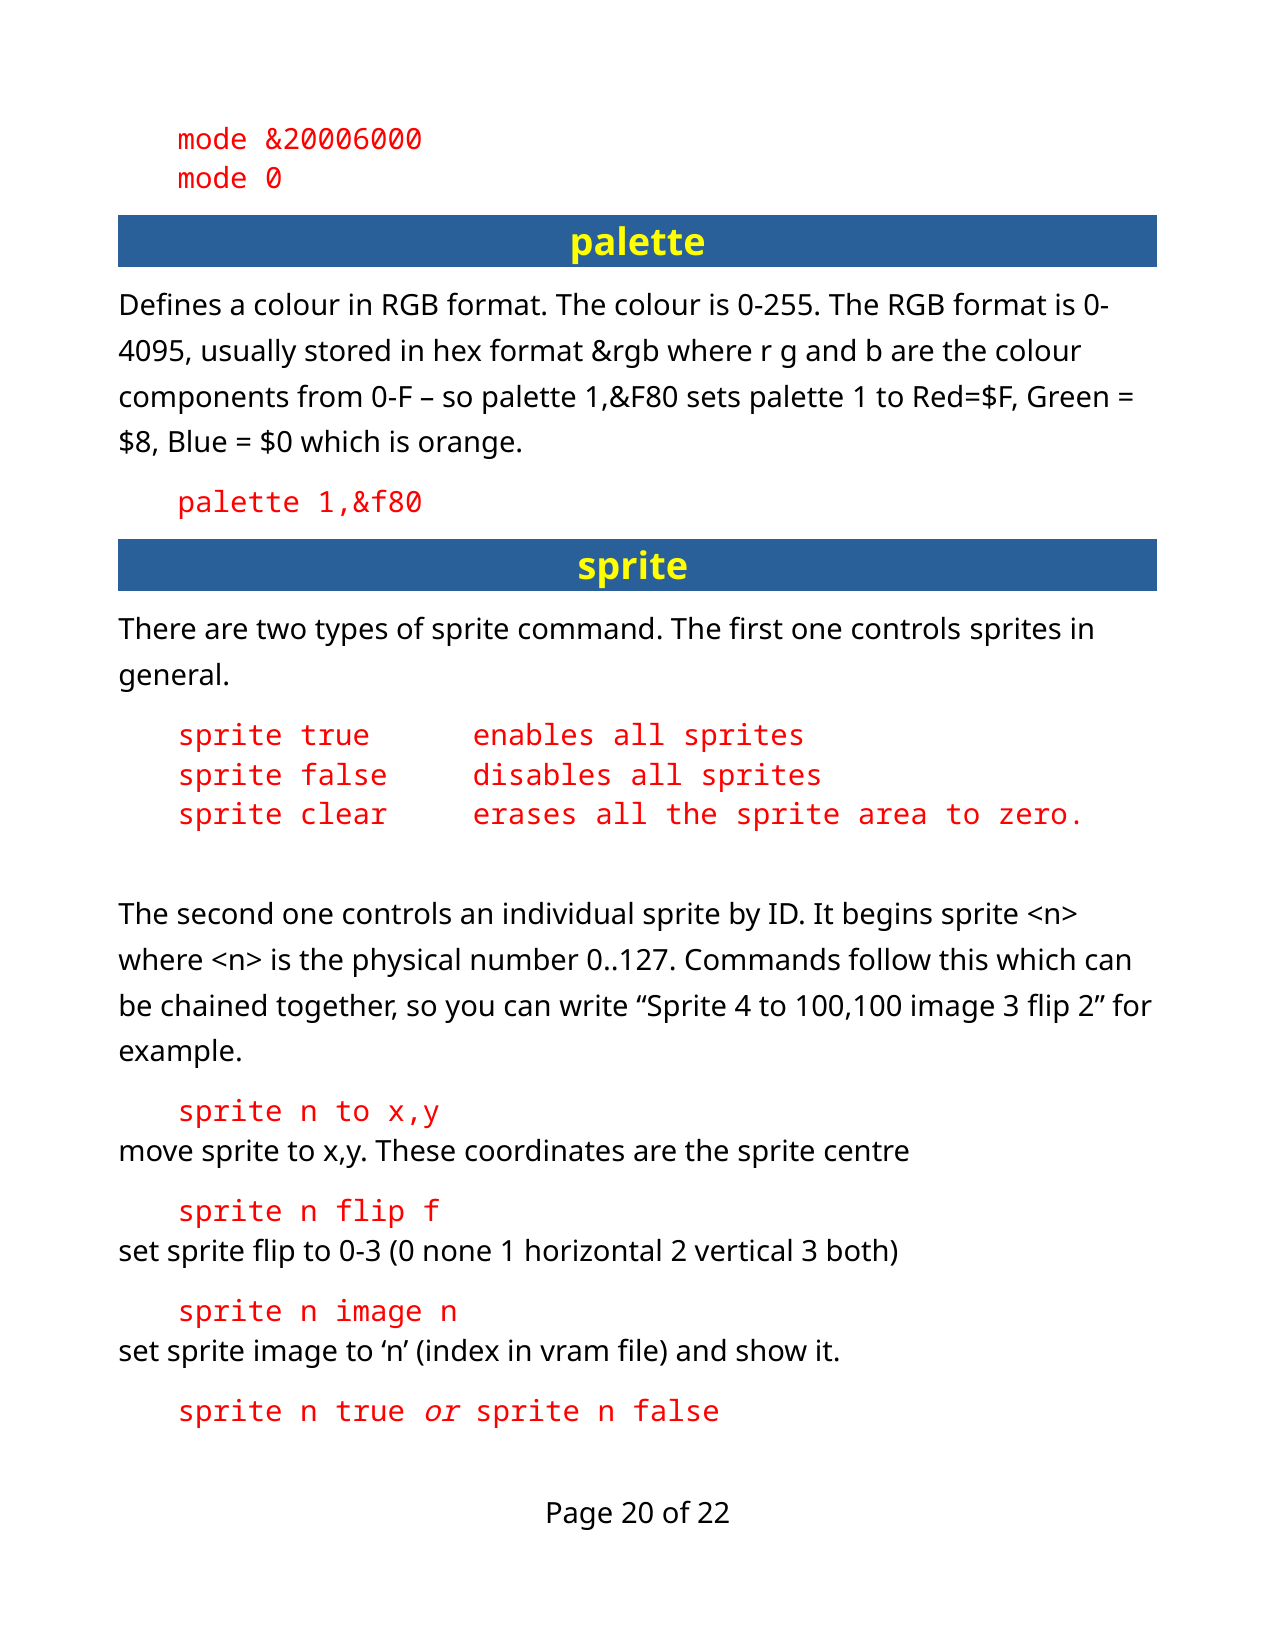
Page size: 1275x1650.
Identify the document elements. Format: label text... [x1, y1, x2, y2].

text sprite n true or sprite n false [177, 1390, 1157, 1430]
text Defines a colour in RGB format. The colour is 0-255. The RGB format is 0-4095, usually stored in hex format &rgb where r g and b are the colour components from 0-F – so palette 1,&F80 sets palette 1 to Red=$F, Green = $8, Blue = $0 which is orange. [118, 284, 1157, 461]
text There are two types of sprite command. The first one controls sprites in general. [118, 608, 1157, 694]
text Palette 1,&f80 [177, 482, 1157, 521]
text Sprite n to x,y [177, 1091, 1157, 1130]
text set sprite image to ‘n’ (index in vram file) and show it. [118, 1330, 1157, 1370]
text Sprite true Enables all sprites [177, 714, 1157, 754]
text The second one controls an individual sprite by ID. It begins sprite <n> where <n> is the physical number 0..127. Commands follow this which can be chained together, so you can write “Sprite 4 to 100,100 image 3 flip 2” for example. [118, 893, 1157, 1070]
text sprite n image n [177, 1290, 1157, 1330]
text set sprite flip to 0-3 (0 none 1 horizontal 2 vertical 3 both) [118, 1230, 1157, 1270]
text Mode &20006000 [177, 118, 1157, 158]
text Sprite false Disables all sprites [177, 754, 1157, 794]
text move sprite to x,y. These coordinates are the sprite centre [118, 1130, 1157, 1170]
text Sprite n flip f [177, 1191, 1157, 1230]
text Sprite clear Erases all the sprite area to zero. [177, 794, 1157, 833]
text Mode 0 [177, 158, 1157, 197]
subtitle sprite [118, 539, 1157, 591]
subtitle palette [118, 215, 1157, 267]
